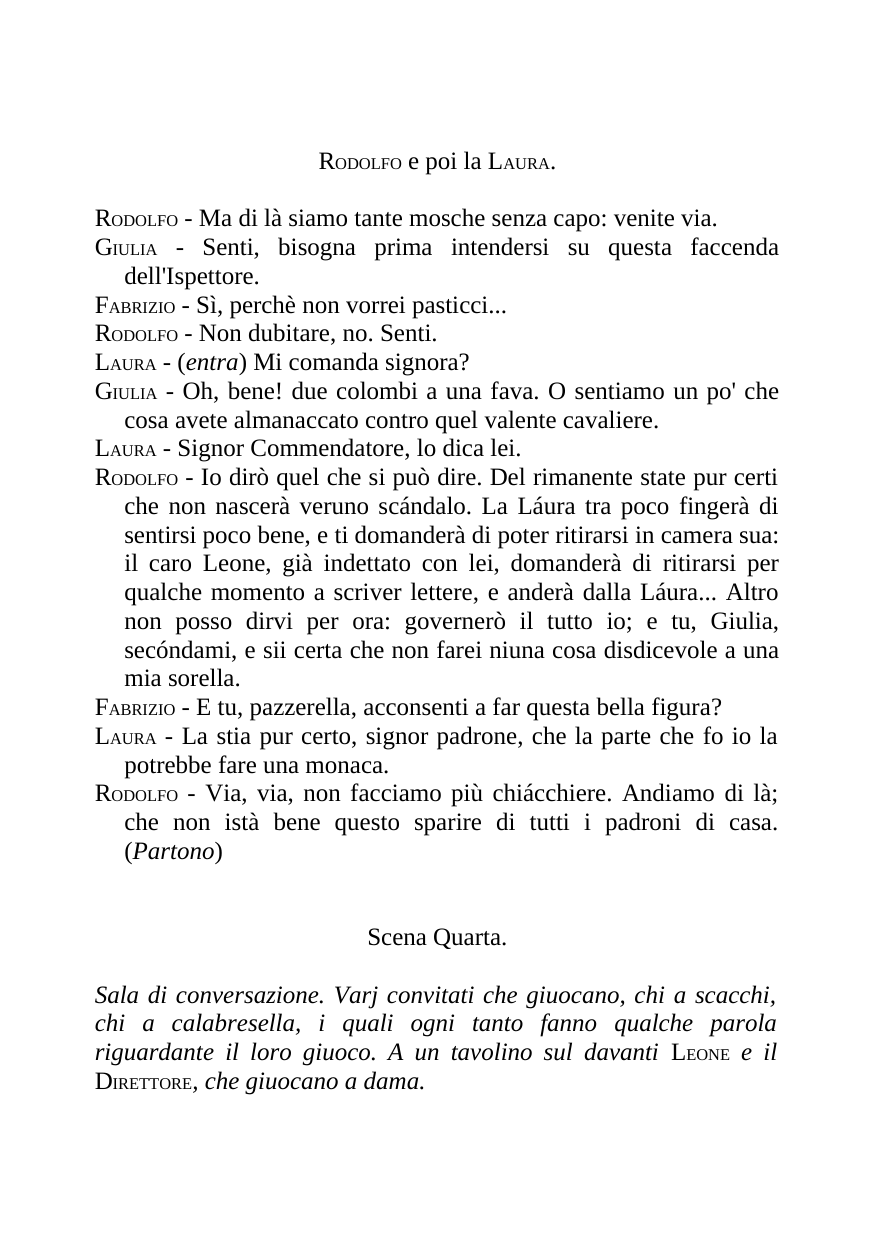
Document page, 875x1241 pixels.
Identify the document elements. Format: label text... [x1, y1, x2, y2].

text Sala di conversazione. Varj convitati che giuocano, chi a scacchi, chi a calabresella, i quali ogni tanto fanno qualche parola riguardante il loro giuoco. A un tavolino sul davanti Leone e il Direttore, che giuocano a dama. [94, 980, 779, 1095]
text Scena Quarta. [94, 922, 779, 951]
text Rodolfo - Via, via, non facciamo più chiácchiere. Andiamo di là; che non istà bene questo sparire di tutti i padroni di casa. (Partono) [94, 778, 779, 865]
text Rodolfo - Ma di là siamo tante mosche senza capo: venite via. [94, 203, 779, 232]
text Rodolfo e poi la Laura. [94, 146, 779, 175]
text Rodolfo - Io dirò quel che si può dire. Del rimanente state pur certi che non nascerà veruno scándalo. La Láura tra poco fingerà di sentirsi poco bene, e ti domanderà di poter ritirarsi in camera sua: il caro Leone, già indettato con lei, domanderà di ritirarsi per qualche momento a scriver lettere, e anderà dalla Láura... Altro non posso dirvi per ora: governerò il tutto io; e tu, Giulia, secóndami, e sii certa che non farei niuna cosa disdicevole a una mia sorella. [94, 462, 779, 692]
text Laura - (entra) Mi comanda signora? [94, 347, 779, 376]
text Laura - Signor Commendatore, lo dica lei. [94, 433, 779, 462]
text Fabrizio - E tu, pazzerella, acconsenti a far questa bella figura? [94, 692, 779, 721]
text Giulia - Oh, bene! due colombi a una fava. O sentiamo un po' che cosa avete almanaccato contro quel valente cavaliere. [94, 376, 779, 433]
text Rodolfo - Non dubitare, no. Senti. [94, 318, 779, 347]
text Laura - La stia pur certo, signor padrone, che la parte che fo io la potrebbe fare una monaca. [94, 721, 779, 778]
text Giulia - Senti, bisogna prima intendersi su questa faccenda dell'Ispettore. [94, 232, 779, 290]
text Fabrizio - Sì, perchè non vorrei pasticci... [94, 290, 779, 318]
